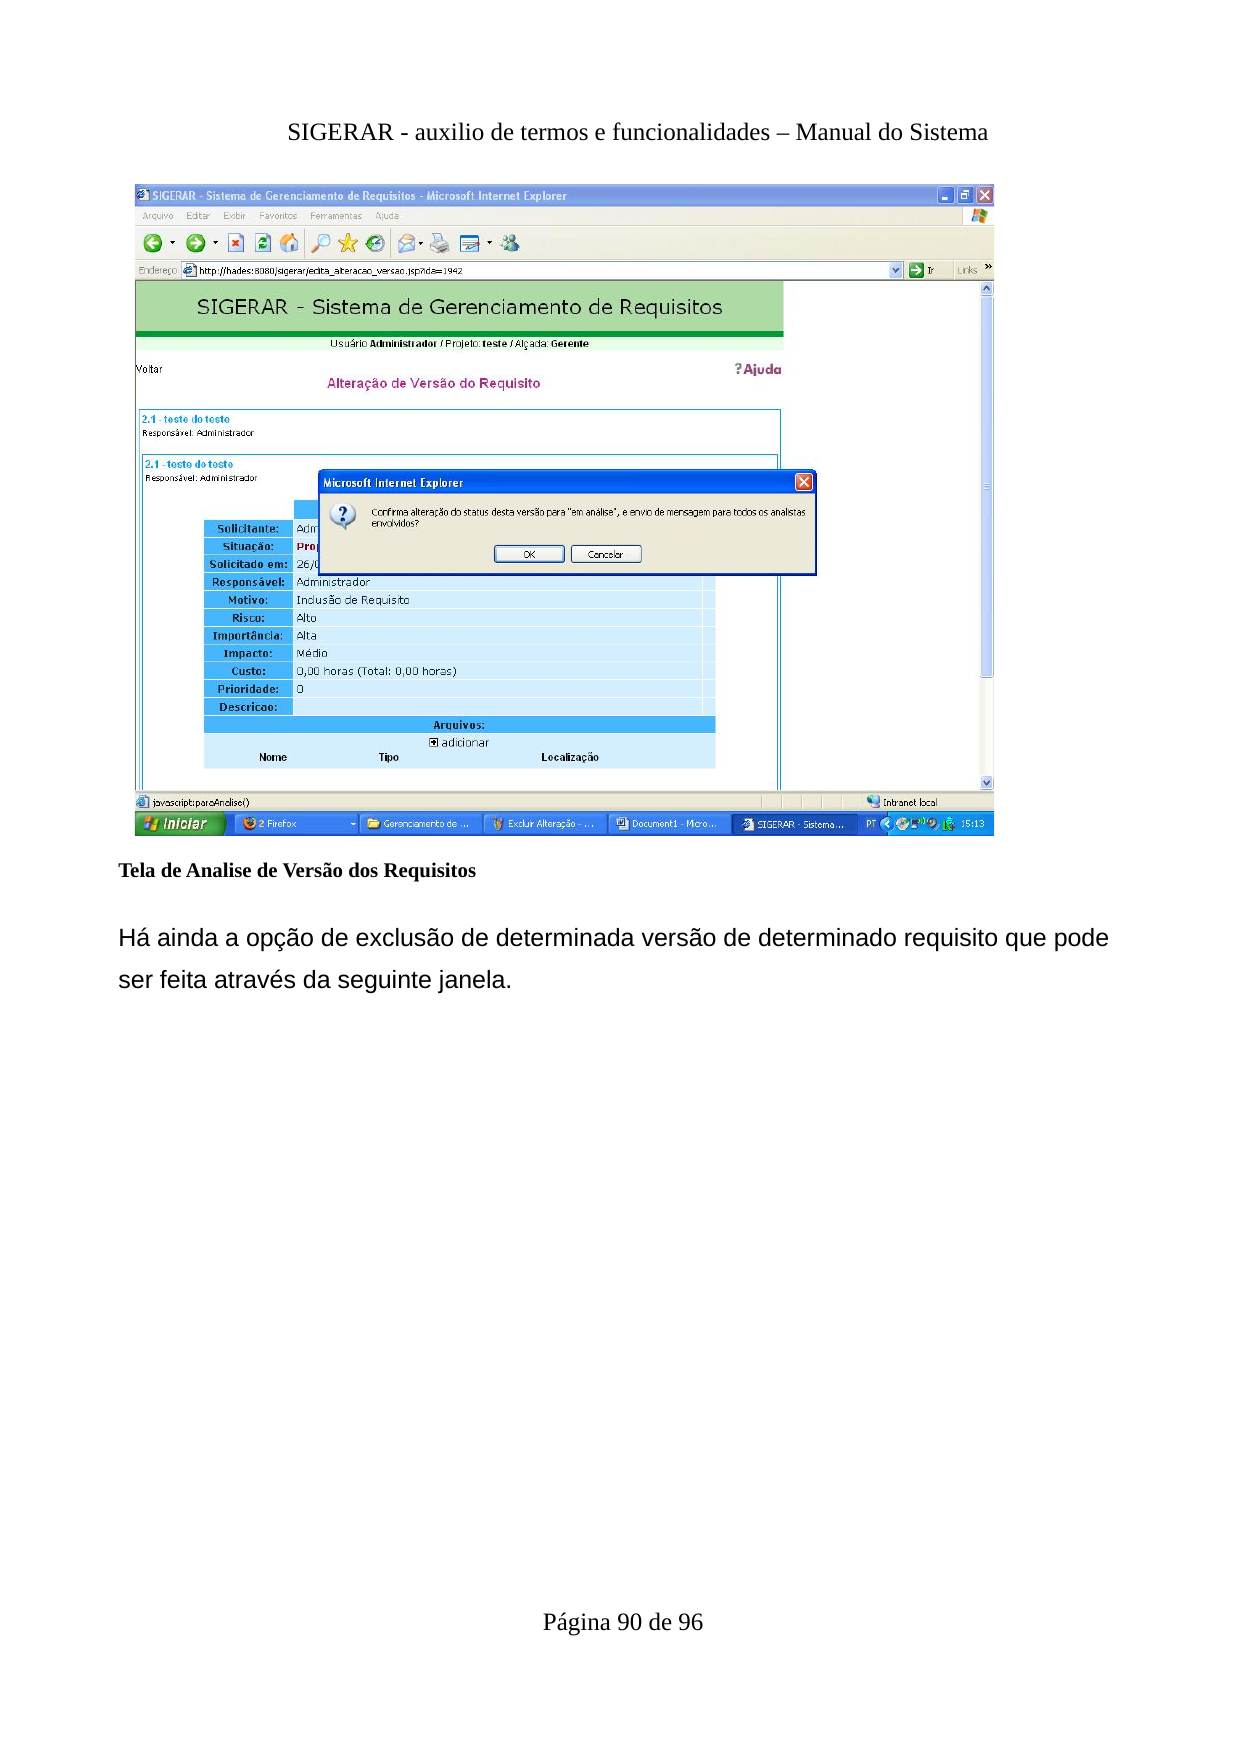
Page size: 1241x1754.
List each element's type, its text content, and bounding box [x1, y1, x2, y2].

picture [134, 184, 995, 836]
text Tela de Analise de Versão dos Requisitos [118, 859, 1134, 882]
text Há ainda a opção de exclusão de determinada versão de determinado requisito que pode ser feita através da seguinte janela. [118, 924, 1134, 994]
